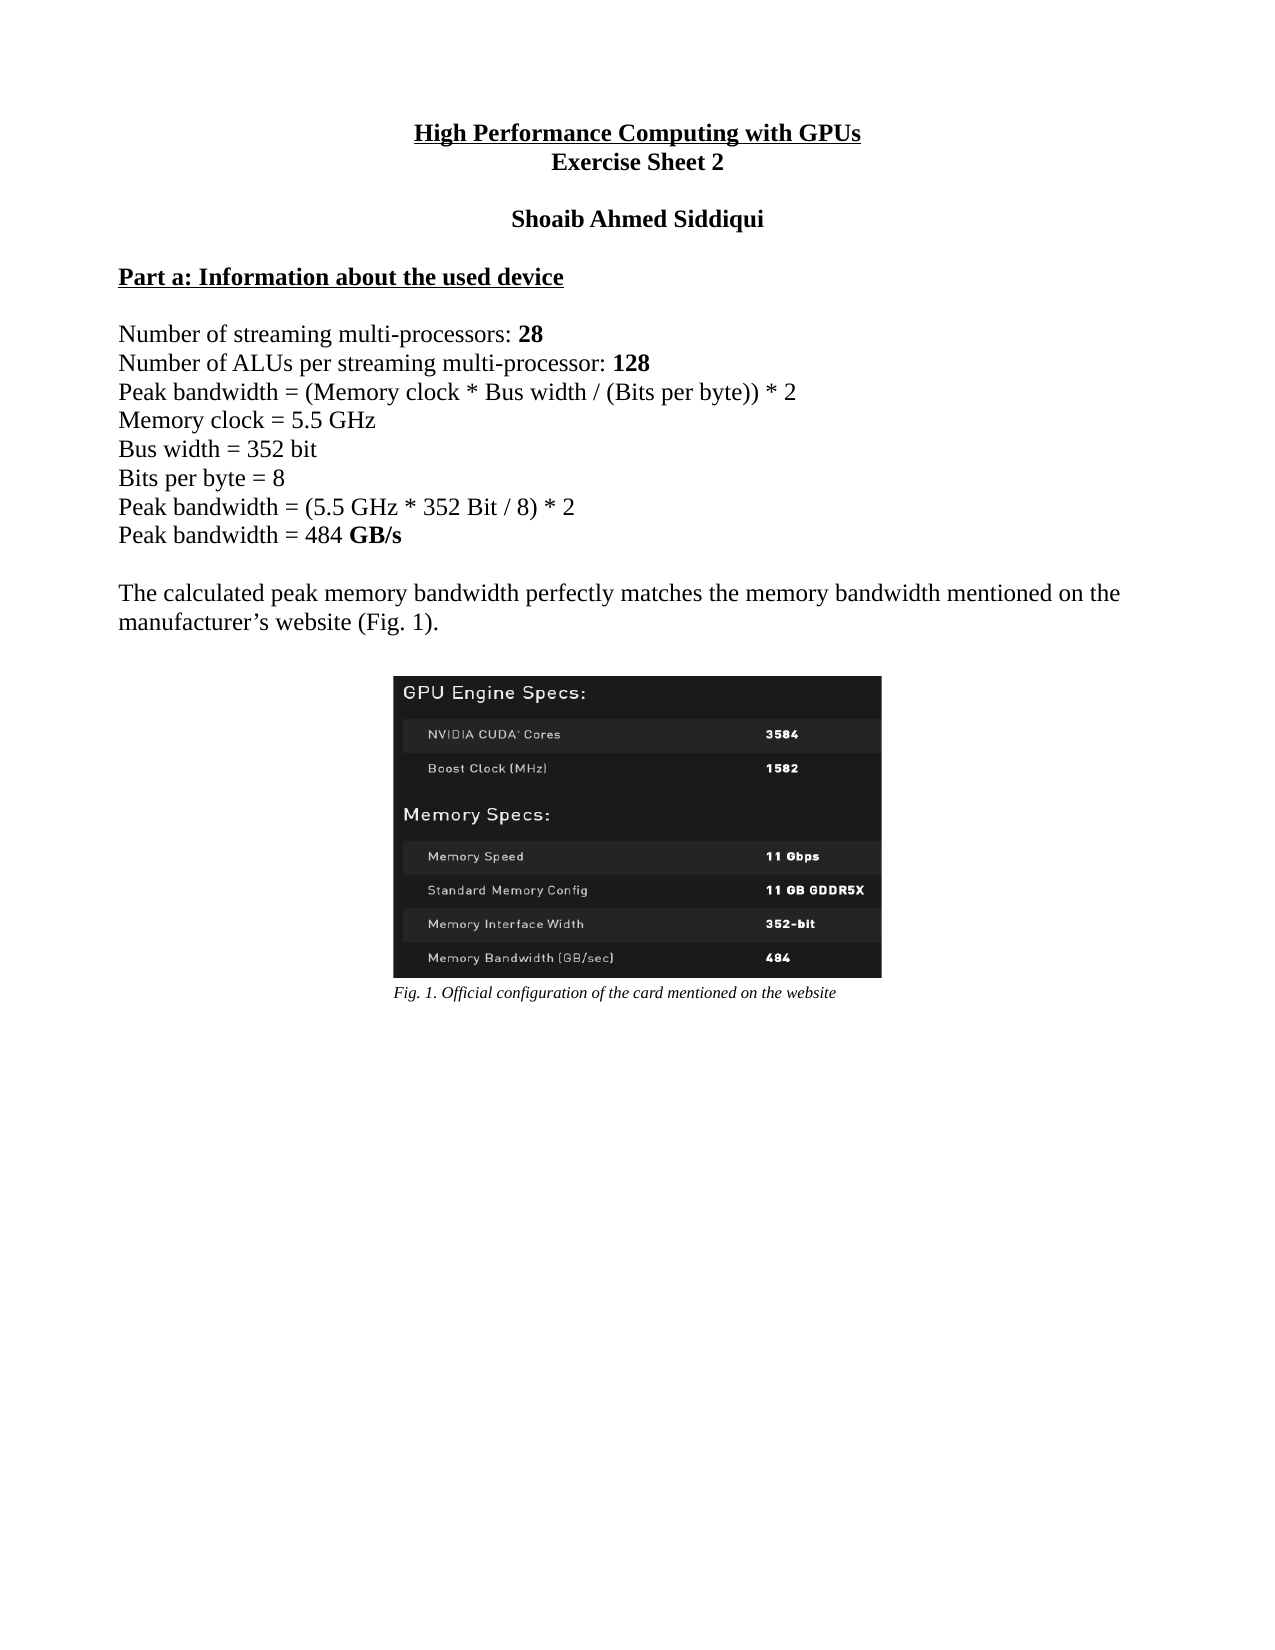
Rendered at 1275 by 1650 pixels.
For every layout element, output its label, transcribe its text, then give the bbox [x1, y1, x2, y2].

text Peak bandwidth = 484 GB/s [118, 521, 1157, 549]
text Number of ALUs per streaming multi-processor: 128 [118, 348, 1157, 377]
text Part a: Information about the used device [118, 262, 1157, 291]
text Bits per byte = 8 [118, 463, 1157, 492]
text The calculated peak memory bandwidth perfectly matches the memory bandwidth mentioned on the manufacturer’s website (Fig. 1). [118, 578, 1157, 636]
text Exercise Sheet 2 [118, 147, 1157, 176]
text Fig. 1. Official configuration of the card mentioned on the website [393, 978, 882, 1002]
text Bus width = 352 bit [118, 434, 1157, 463]
text Peak bandwidth = (5.5 GHz * 352 Bit / 8) * 2 [118, 492, 1157, 521]
text Peak bandwidth = (Memory clock * Bus width / (Bits per byte)) * 2 [118, 377, 1157, 406]
picture [393, 676, 882, 978]
text Shoaib Ahmed Siddiqui [118, 204, 1157, 233]
text Number of streaming multi-processors: 28 [118, 319, 1157, 348]
text Memory clock = 5.5 GHz [118, 406, 1157, 434]
text High Performance Computing with GPUs [118, 118, 1157, 147]
